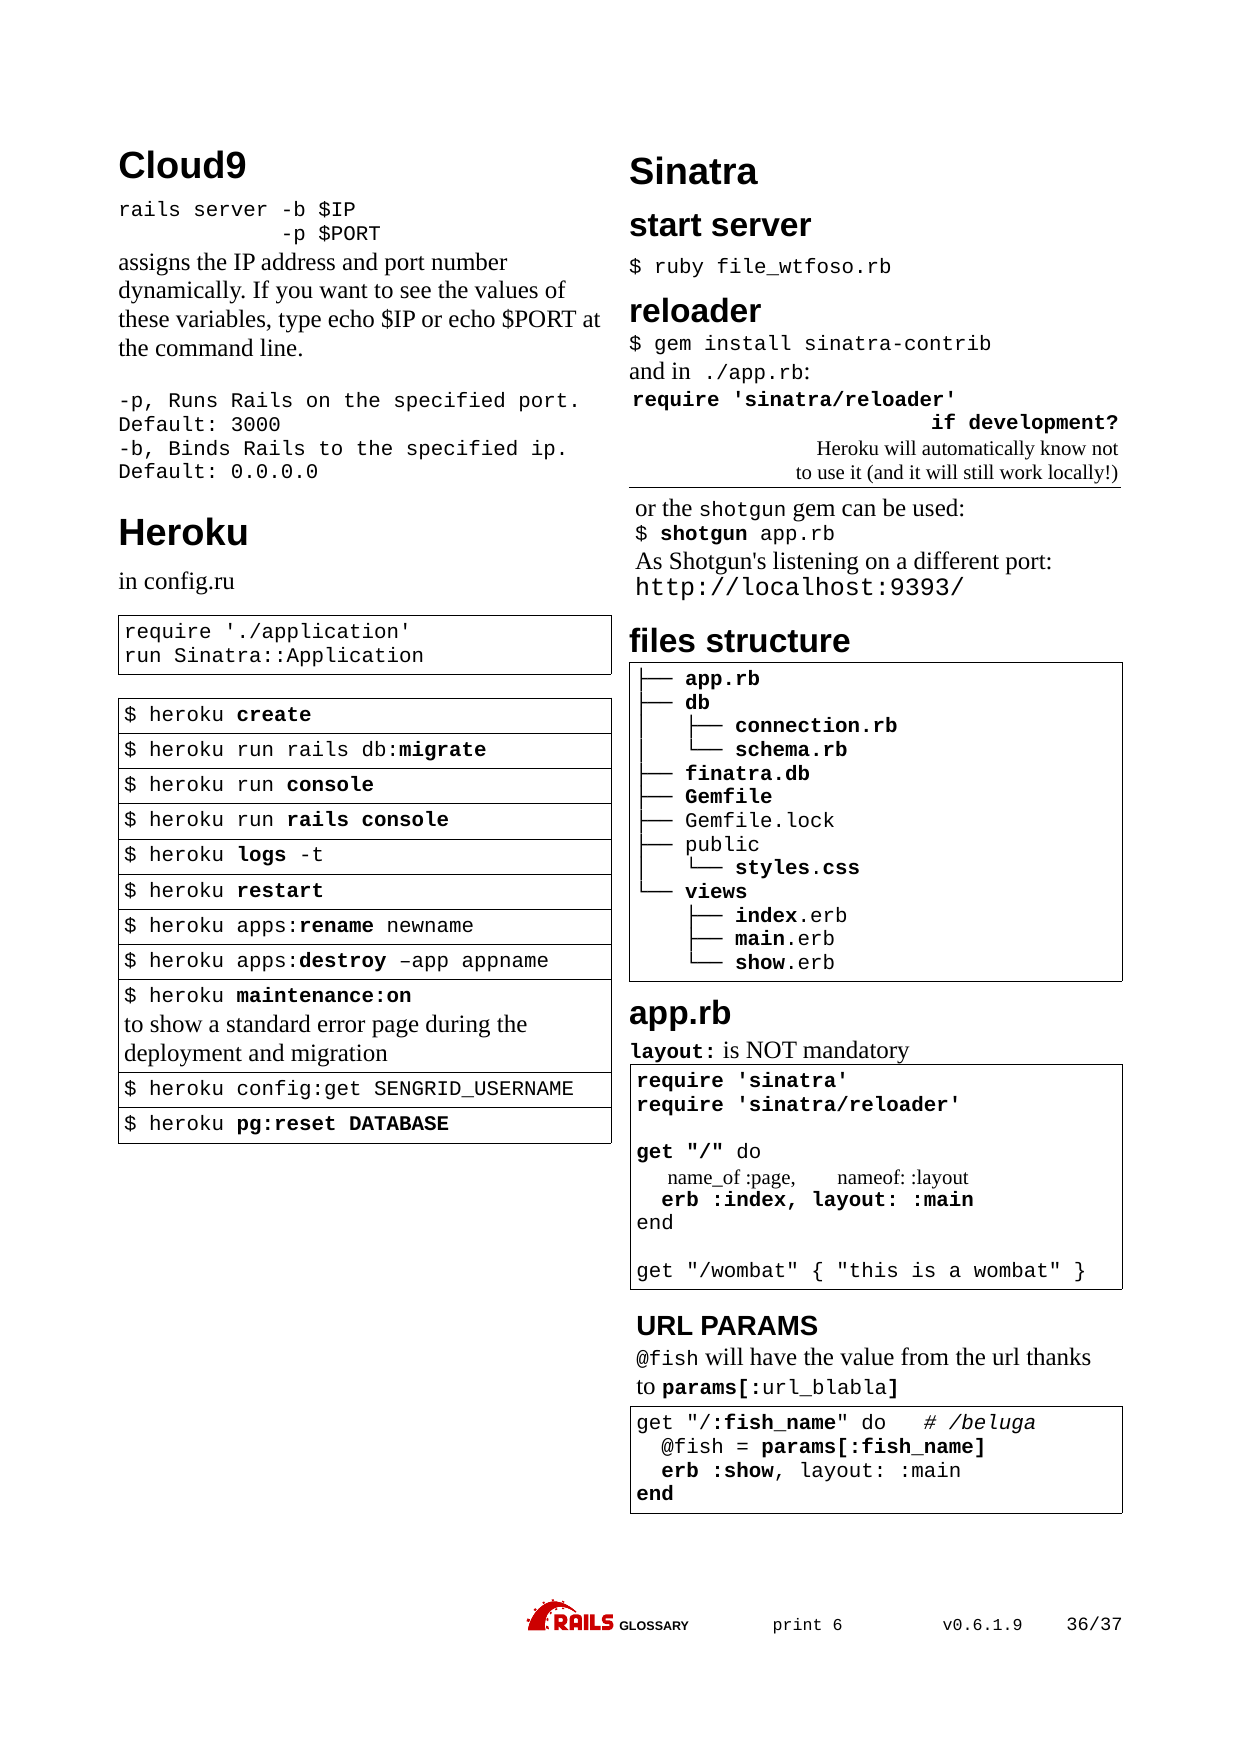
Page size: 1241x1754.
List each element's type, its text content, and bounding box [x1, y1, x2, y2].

text in config.ru [118, 566, 611, 595]
subtitle Sinatra [629, 149, 1122, 193]
table_header require './application' run Sinatra::Application [119, 616, 611, 674]
table_header ├── app.rb ├── db │ ├── connection.rb │ └── schema.rb ├── finatra.db ├── Gemfile ├── Gemfile.lock ├── public │ └── styles.css └── views ├── index.erb ├── main.erb └── show.erb [630, 663, 1122, 981]
table_cell $ heroku run console [119, 769, 611, 803]
table_cell $ heroku pg:reset DATABASE [119, 1108, 611, 1142]
table_header $ heroku create [119, 699, 611, 733]
text assigns the IP address and port number dynamically. If you want to see the values of these variables, type echo $IP or echo $PORT at the command line. [118, 247, 611, 362]
table_cell $ heroku run rails console [119, 804, 611, 838]
text rails server -b $IP [118, 199, 611, 223]
text -p, Runs Rails on the specified port. Default: 3000 -b, Binds Rails to the specified ip. Default: 0.0.0.0 [118, 390, 611, 485]
table_cell $ heroku logs -t [119, 840, 611, 874]
table_cell $ heroku apps:rename newname [119, 910, 611, 944]
table_header require 'sinatra/reloader' if development? Heroku will automatically know not to use it (and it will still work locally!) [629, 386, 1121, 487]
table_cell $ heroku config:get SENGRID_USERNAME [119, 1073, 611, 1107]
table_cell $ heroku apps:destroy –app appname [119, 945, 611, 979]
table_header require 'sinatra' require 'sinatra/reloader' get "/" do name_of :page, nameof: :layout erb :index, layout: :main end get "/wombat" { "this is a wombat" } [631, 1065, 1122, 1289]
subtitle files structure [629, 621, 1122, 659]
table_cell get "/:fish_name" do # /beluga @fish = params[:fish_name] erb :show, layout: :main end [631, 1407, 1122, 1513]
text layout: is NOT mandatory [629, 1035, 1122, 1064]
text $ gem install sinatra-contrib [629, 333, 1122, 356]
table_cell or the shotgun gem can be used: $ shotgun app.rb As Shotgun's listening on a different port: http://localhost:9393/ [629, 488, 1121, 609]
table_cell $ heroku restart [119, 875, 611, 909]
text and in ./app.rb: [629, 356, 1122, 386]
subtitle Cloud9 [118, 143, 611, 187]
subtitle app.rb [629, 993, 1122, 1032]
table_cell $ heroku maintenance:on to show a standard error page during the deployment and migration [119, 980, 611, 1072]
subtitle Heroku [118, 510, 611, 553]
table_cell URL PARAMS @fish will have the value from the url thanks to params[:url_blabla] [630, 1290, 1122, 1406]
table_cell $ heroku run rails db:migrate [119, 734, 611, 768]
subtitle reloader [629, 291, 1122, 330]
text -p $PORT [118, 223, 611, 247]
text $ ruby file_wtfoso.rb [629, 256, 1122, 279]
subtitle start server [629, 204, 1122, 243]
